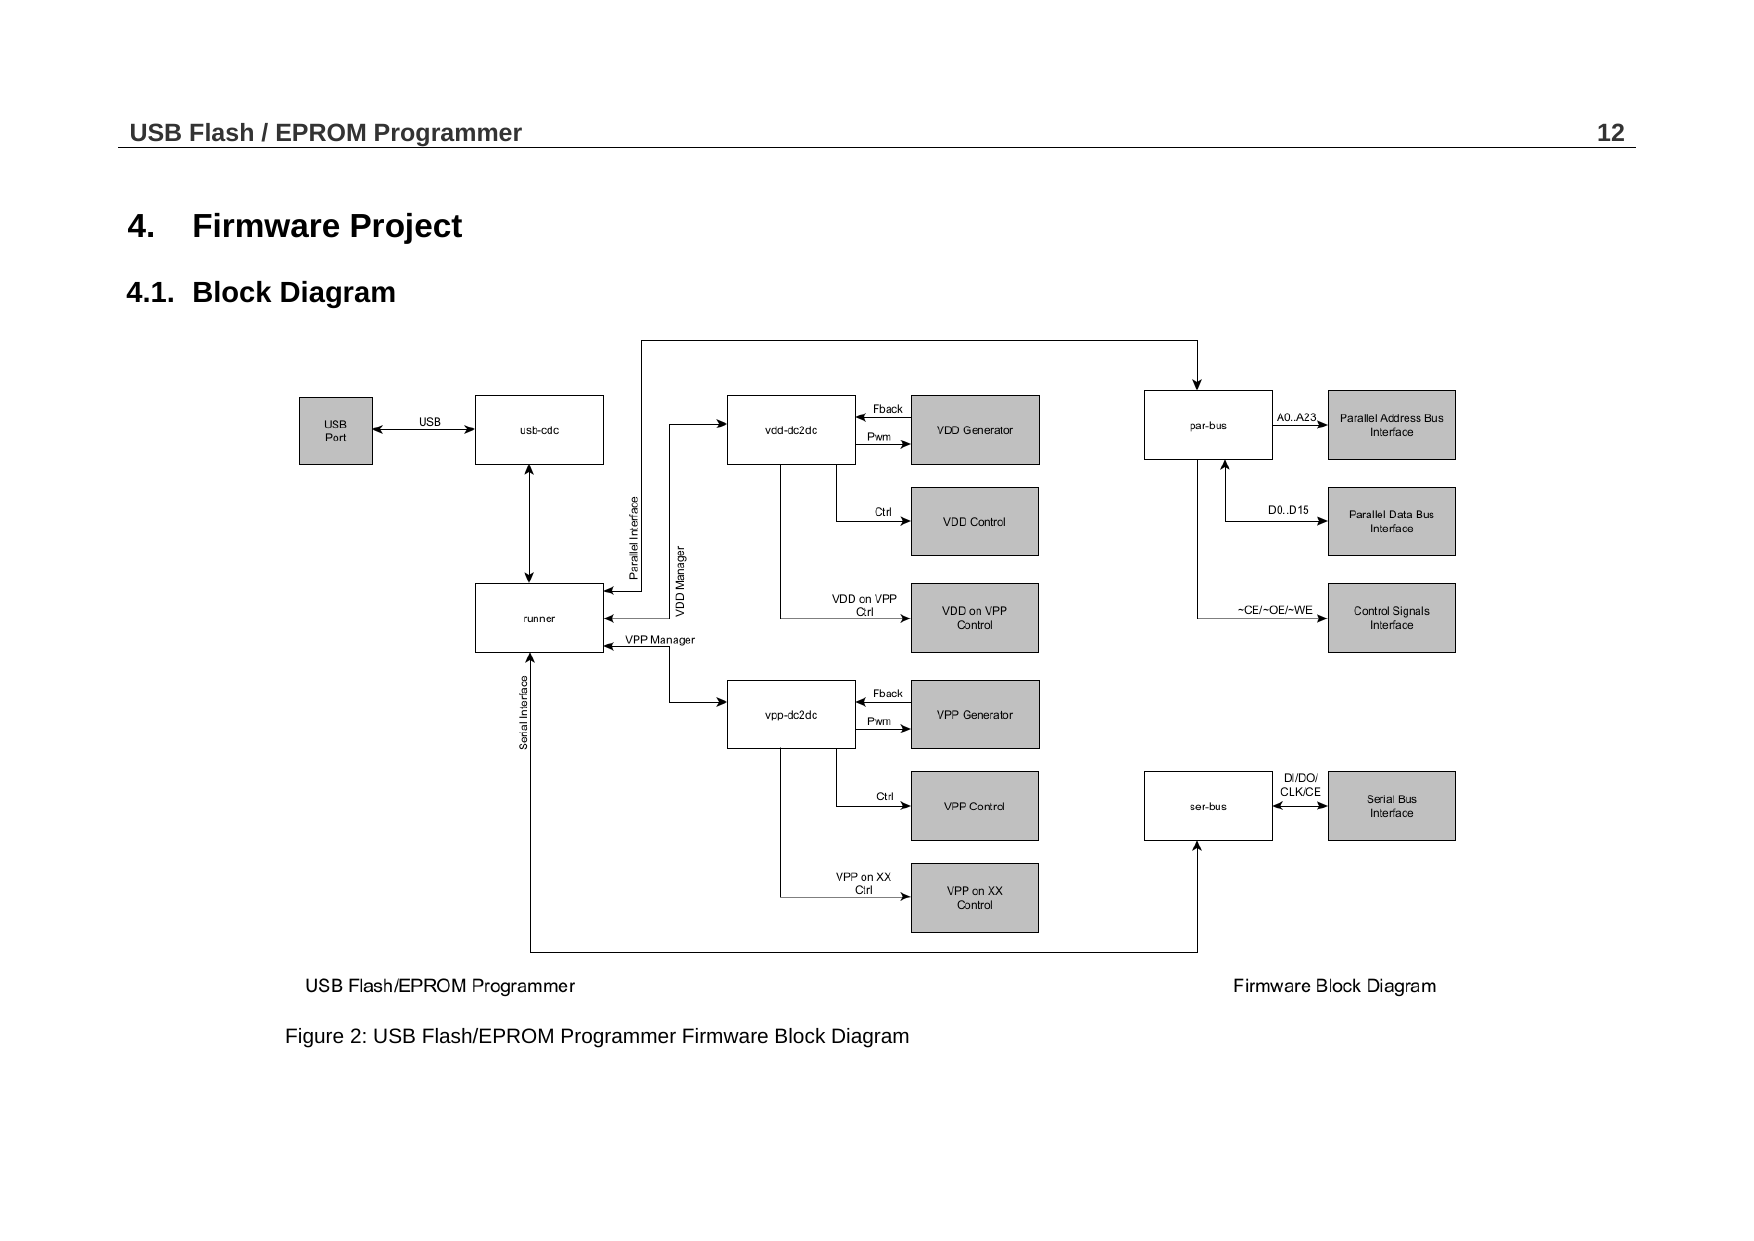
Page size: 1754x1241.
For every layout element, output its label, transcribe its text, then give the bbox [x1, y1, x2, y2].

subtitle Firmware Project [118, 206, 1636, 244]
subtitle Block Diagram [118, 275, 1636, 309]
text Figure 2: USB Flash/EPROM Programmer Firmware Block Diagram [285, 1012, 1469, 1048]
picture [285, 326, 1469, 1012]
